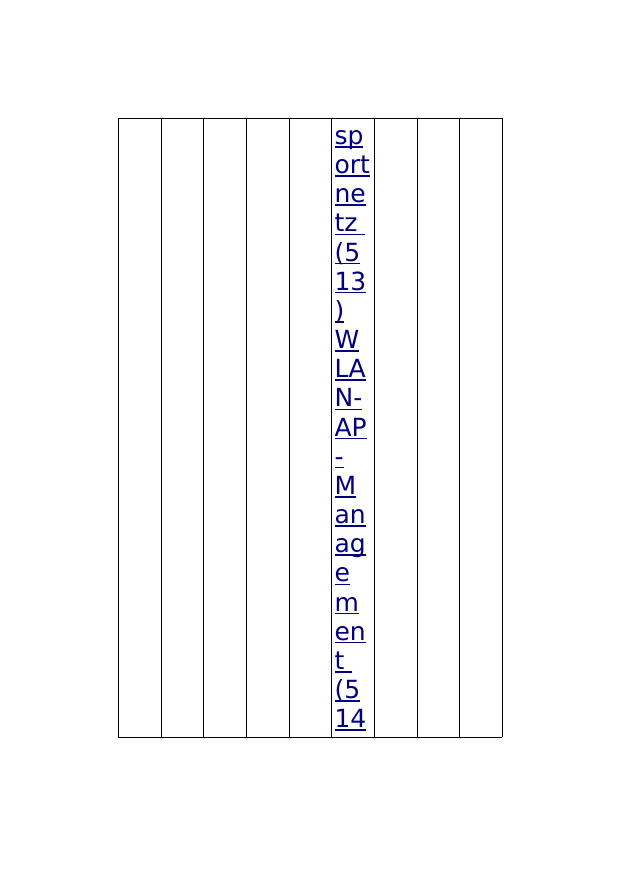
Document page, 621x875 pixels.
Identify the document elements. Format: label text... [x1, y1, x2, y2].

table_cell [204, 119, 246, 737]
table_cell [460, 119, 502, 737]
table_cell [119, 119, 161, 737]
table_cell [162, 119, 203, 737]
table_cell [418, 119, 459, 737]
table_cell sportnetz (513) WLAN-AP-Management (514 [332, 119, 374, 737]
table_cell [247, 119, 289, 737]
table_cell [290, 119, 331, 737]
table_cell [375, 119, 417, 737]
